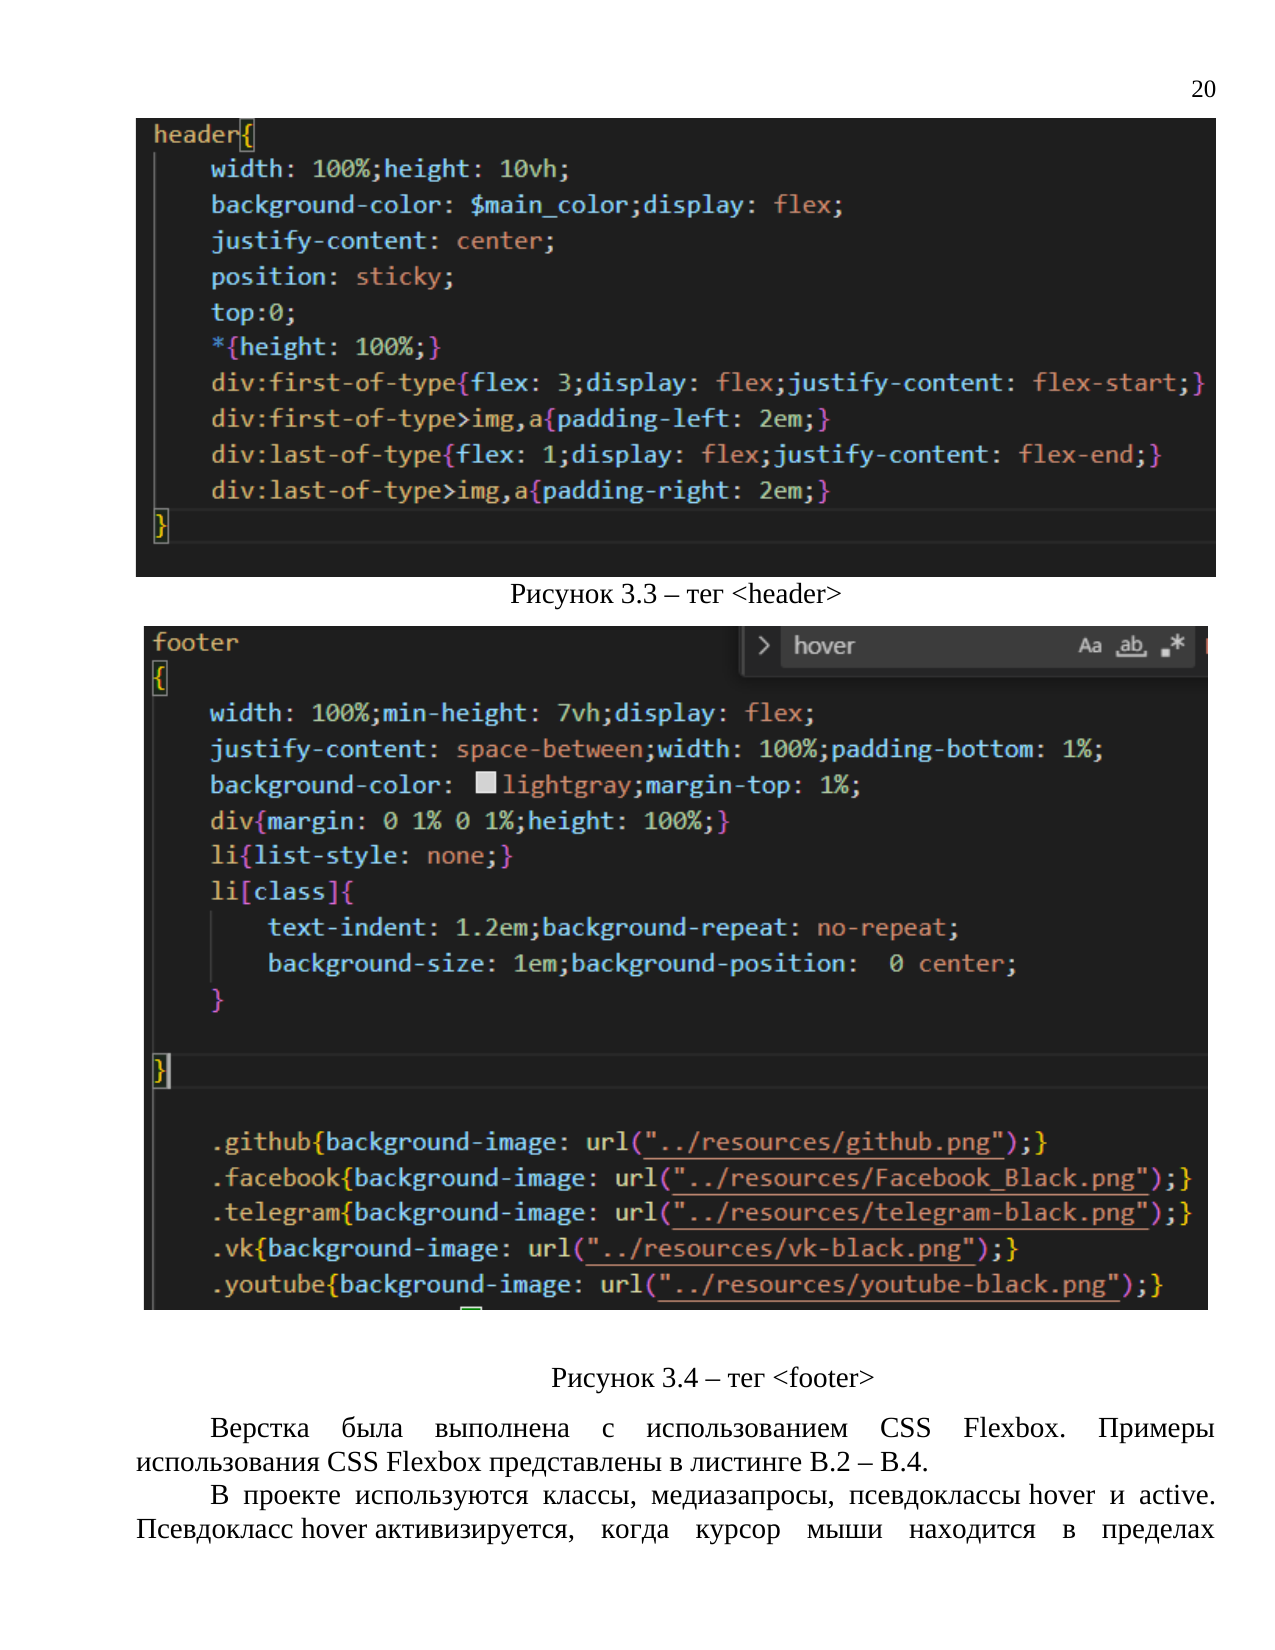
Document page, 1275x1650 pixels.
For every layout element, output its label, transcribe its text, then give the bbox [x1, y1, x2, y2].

list В проекте используются классы, медиазапросы, псевдоклассы hover и active. Псевдокласс hover активизируется, когда курсор мыши находится в пределах [136, 1477, 1216, 1544]
text Рисунок 3.3 – тег <header> [136, 577, 1216, 610]
picture [135, 118, 1216, 577]
picture [143, 626, 1208, 1310]
text Рисунок 3.4 – тег <footer> [136, 1360, 1216, 1393]
list Верстка была выполнена с использованием CSS Flexbox. Примеры использования CSS Flexbox представлены в листинге В.2 – В.4. [136, 1410, 1216, 1477]
